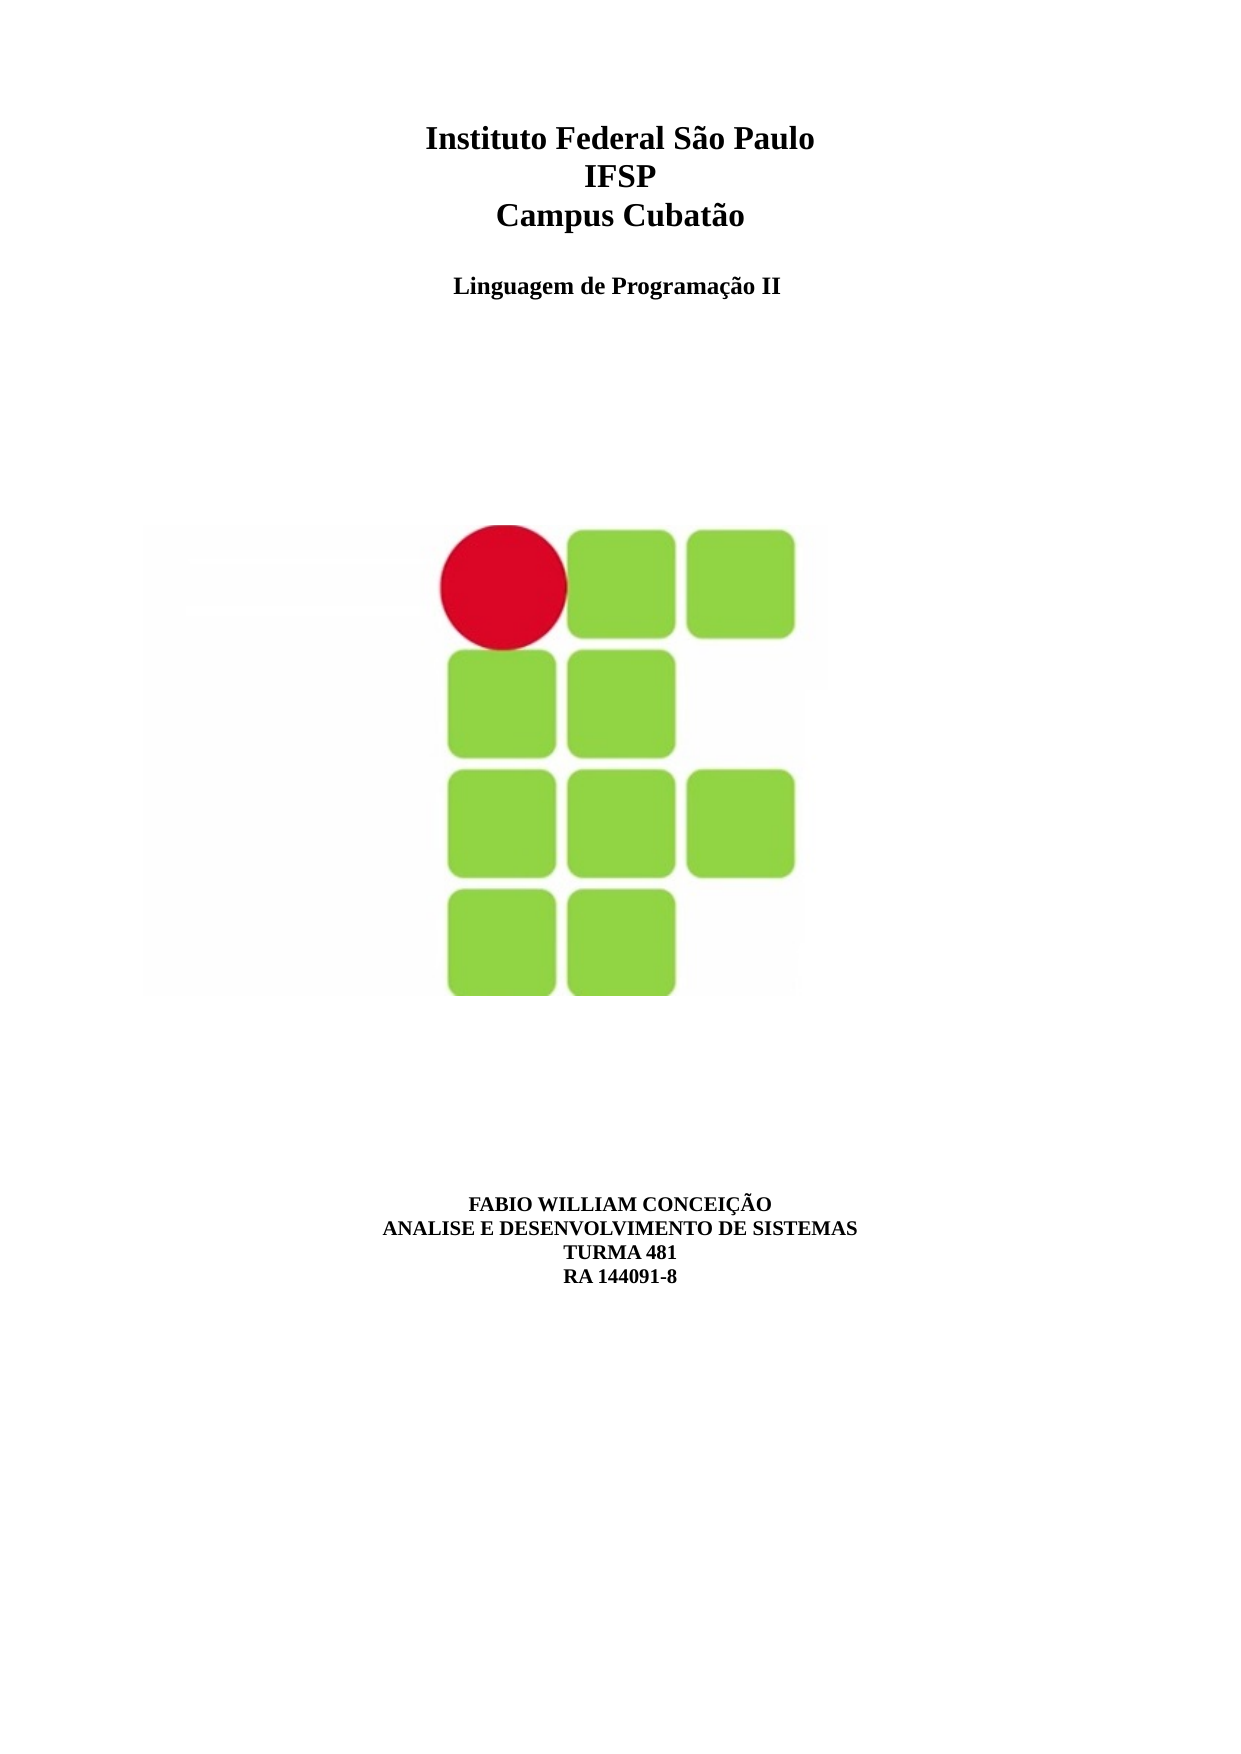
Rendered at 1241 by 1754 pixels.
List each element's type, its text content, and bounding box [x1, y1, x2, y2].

text Campus Cubatão [118, 195, 1122, 233]
text ANALISE E DESENVOLVIMENTO DE SISTEMAS [118, 1216, 1122, 1240]
picture [143, 525, 1148, 996]
text Linguagem de Programação II [118, 271, 1122, 300]
text TURMA 481 [118, 1240, 1122, 1264]
text FABIO WILLIAM CONCEIÇÃO [118, 1192, 1122, 1216]
text RA 144091-8 [118, 1264, 1122, 1288]
text Instituto Federal São Paulo [118, 118, 1122, 156]
text IFSP [118, 156, 1122, 195]
